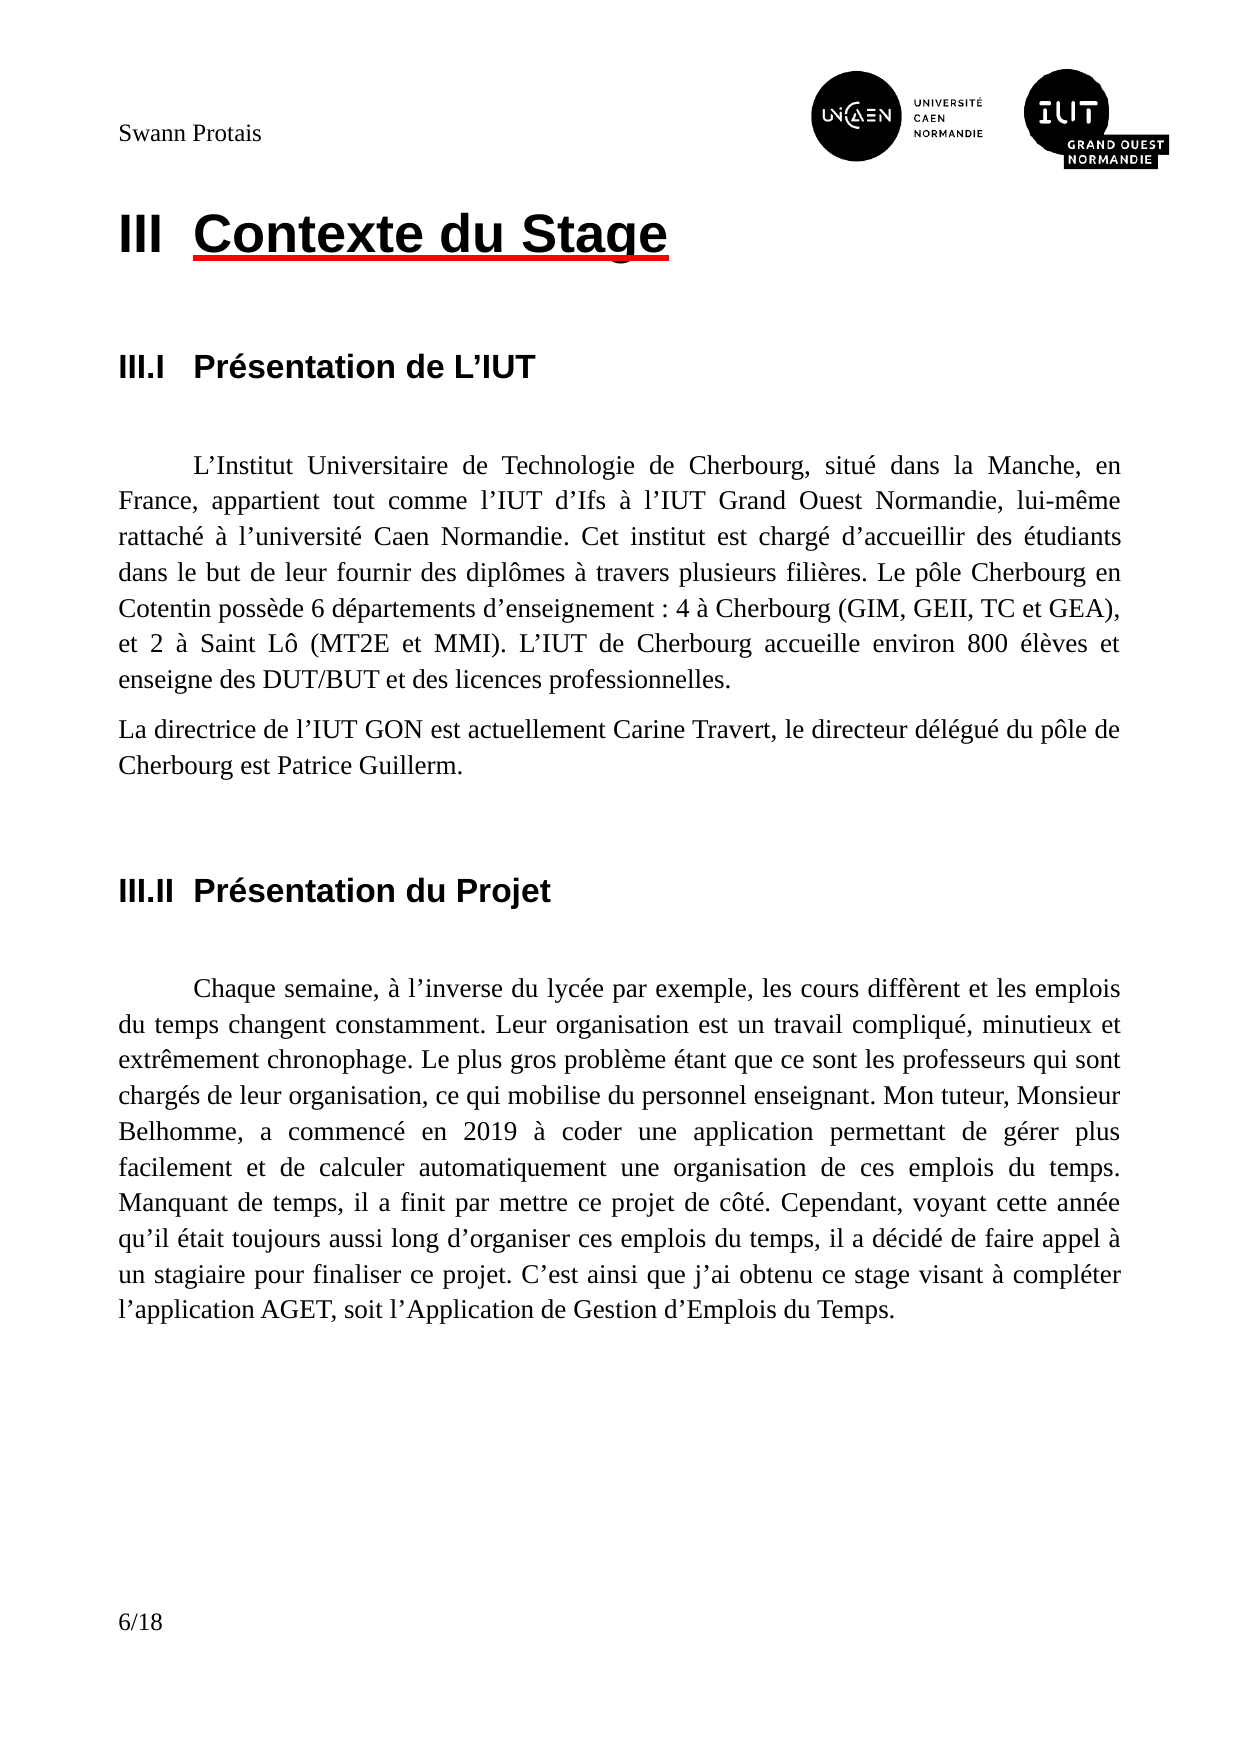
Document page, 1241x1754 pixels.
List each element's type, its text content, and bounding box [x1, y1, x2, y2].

picture [1001, 67, 1194, 175]
subtitle Présentation du Projet [118, 871, 1122, 909]
text La directrice de l’IUT GON est actuellement Carine Travert, le directeur délégué du pôle de Cherbourg est Patrice Guillerm. [118, 713, 1122, 780]
text Chaque semaine, à l’inverse du lycée par exemple, les cours diffèrent et les emplois du temps changent constamment. Leur organisation est un travail compliqué, minutieux et extrêmement chronophage. Le plus gros problème étant que ce sont les professeurs qui sont chargés de leur organisation, ce qui mobilise du personnel enseignant. Mon tuteur, Monsieur Belhomme, a commencé en 2019 à coder une application permettant de gérer plus facilement et de calculer automatiquement une organisation de ces emplois du temps. Manquant de temps, il a finit par mettre ce projet de côté. Cependant, voyant cette année qu’il était toujours aussi long d’organiser ces emplois du temps, il a décidé de faire appel à un stagiaire pour finaliser ce projet. C’est ainsi que j’ai obtenu ce stage visant à compléter l’application AGET, soit l’Application de Gestion d’Emplois du Temps. [118, 972, 1122, 1325]
subtitle Présentation de L’IUT [118, 347, 1122, 386]
picture [800, 58, 993, 174]
text L’Institut Universitaire de Technologie de Cherbourg, situé dans la Manche, en France, appartient tout comme l’IUT d’Ifs à l’IUT Grand Ouest Normandie, lui-même rattaché à l’université Caen Normandie. Cet institut est chargé d’accueillir des étudiants dans le but de leur fournir des diplômes à travers plusieurs filières. Le pôle Cherbourg en Cotentin possède 6 départements d’enseignement : 4 à Cherbourg (GIM, GEII, TC et GEA), et 2 à Saint Lô (MT2E et MMI). L’IUT de Cherbourg accueille environ 800 élèves et enseigne des DUT/BUT et des licences professionnelles. [118, 449, 1122, 694]
subtitle Contexte du Stage [118, 201, 1122, 264]
